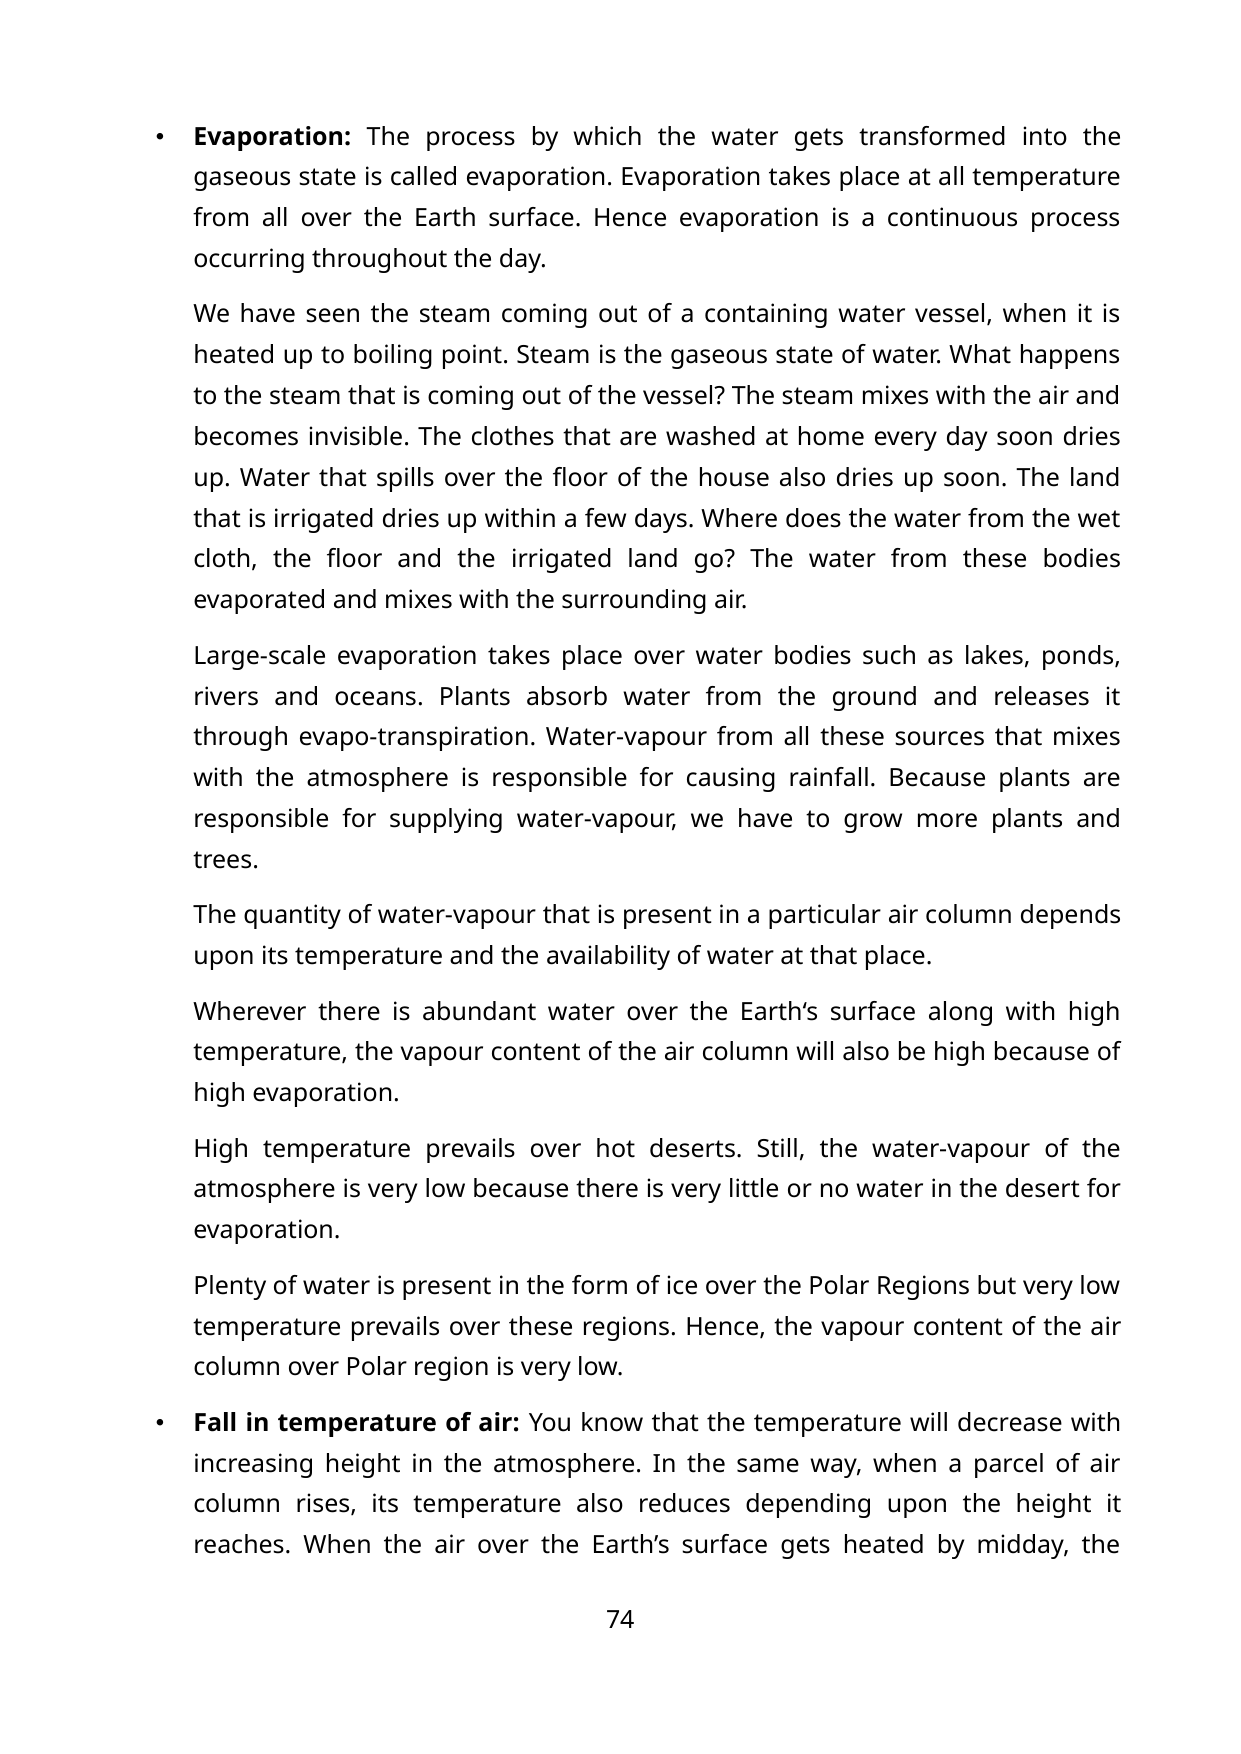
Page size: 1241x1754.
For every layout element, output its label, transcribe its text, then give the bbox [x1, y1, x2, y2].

list Fall in temperature of air: You know that the temperature will decrease with increasing height in the atmosphere. In the same way, when a parcel of air column rises, its temperature also reduces depending upon the height it reaches. When the air over the Earth’s surface gets heated by midday, the [156, 1404, 1122, 1561]
list Evaporation: The process by which the water gets transformed into the gaseous state is called evaporation. Evaporation takes place at all temperature from all over the Earth surface. Hence evaporation is a continuous process occurring throughout the day. [156, 118, 1122, 275]
list High temperature prevails over hot deserts. Still, the water-vapour of the atmosphere is very low because there is very little or no water in the desert for evaporation. [156, 1130, 1122, 1246]
list Large-scale evaporation takes place over water bodies such as lakes, ponds, rivers and oceans. Plants absorb water from the ground and releases it through evapo-transpiration. Water-vapour from all these sources that mixes with the atmosphere is responsible for causing rainfall. Because plants are responsible for supplying water-vapour, we have to grow more plants and trees. [156, 637, 1122, 876]
list The quantity of water-vapour that is present in a particular air column depends upon its temperature and the availability of water at that place. [156, 897, 1122, 972]
list Plenty of water is present in the form of ice over the Polar Regions but very low temperature prevails over these regions. Hence, the vapour content of the air column over Polar region is very low. [156, 1267, 1122, 1383]
list We have seen the steam coming out of a containing water vessel, when it is heated up to boiling point. Steam is the gaseous state of water. What happens to the steam that is coming out of the vessel? The steam mixes with the air and becomes invisible. The clothes that are washed at home every day soon dries up. Water that spills over the floor of the house also dries up soon. The land that is irrigated dries up within a few days. Where does the water from the wet cloth, the floor and the irrigated land go? The water from these bodies evaporated and mixes with the surrounding air. [156, 296, 1122, 616]
list Wherever there is abundant water over the Earth‘s surface along with high temperature, the vapour content of the air column will also be high because of high evaporation. [156, 993, 1122, 1109]
